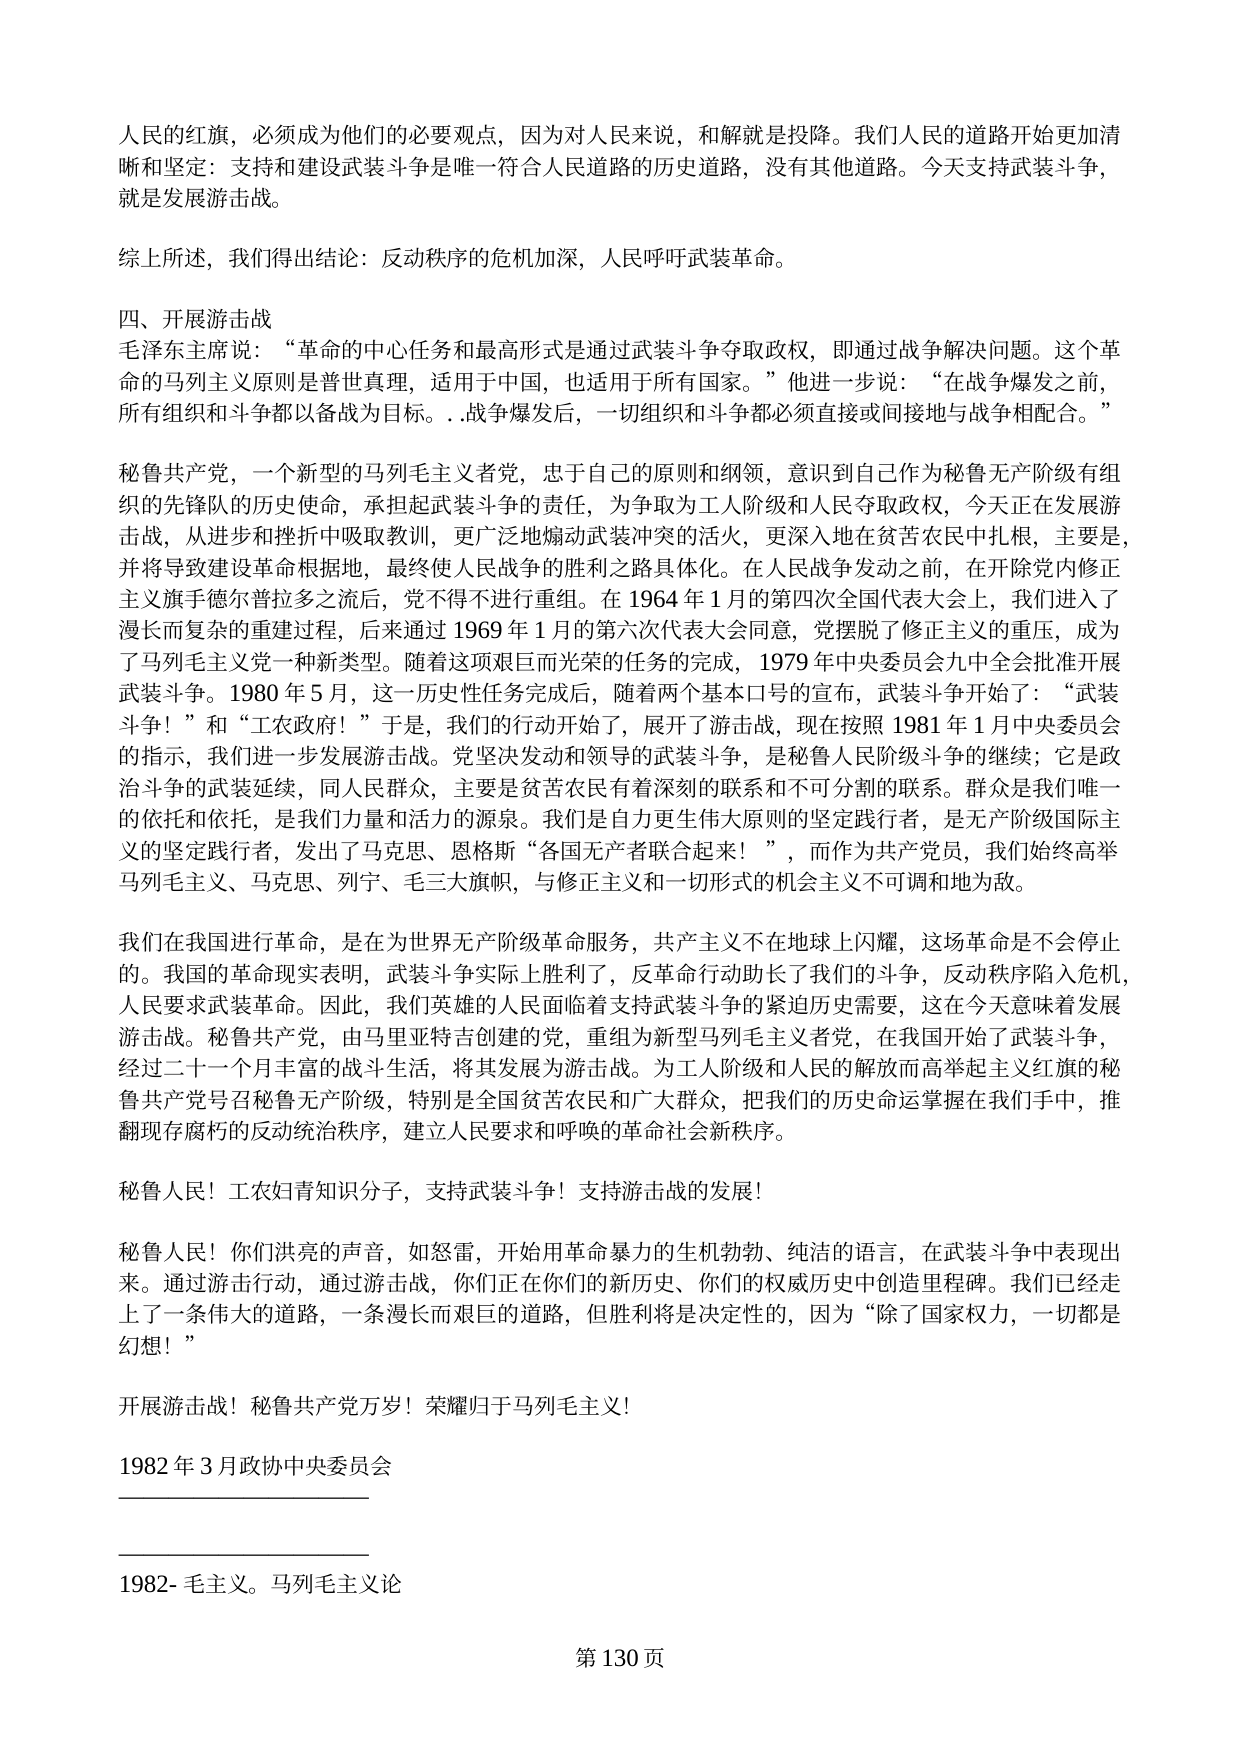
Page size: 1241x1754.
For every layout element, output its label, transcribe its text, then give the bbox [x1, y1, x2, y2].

text 秘鲁人民！你们洪亮的声音，如怒雷，开始用革命暴力的生机勃勃、纯洁的语言，在武装斗争中表现出来。通过游击行动，通过游击战，你们正在你们的新历史、你们的权威历史中创造里程碑。我们已经走上了一条伟大的道路，一条漫长而艰巨的道路，但胜利将是决定性的，因为“除了国家权力，一切都是幻想！” [118, 1235, 1122, 1361]
text 秘鲁共产党，一个新型的马列毛主义者党，忠于自己的原则和纲领，意识到自己作为秘鲁无产阶级有组织的先锋队的历史使命，承担起武装斗争的责任，为争取为工人阶级和人民夺取政权，今天正在发展游击战，从进步和挫折中吸取教训，更广泛地煽动武装冲突的活火，更深入地在贫苦农民中扎根，主要是，并将导致建设革命根据地，最终使人民战争的胜利之路具体化。在人民战争发动之前，在开除党内修正主义旗手德尔普拉多之流后，党不得不进行重组。在1964年1月的第四次全国代表大会上，我们进入了漫长而复杂的重建过程，后来通过1969年1月的第六次代表大会同意，党摆脱了修正主义的重压，成为了马列毛主义党一种新类型。随着这项艰巨而光荣的任务的完成，1979年中央委员会九中全会批准开展武装斗争。1980年5月，这一历史性任务完成后，随着两个基本口号的宣布，武装斗争开始了：“武装斗争！”和“工农政府！”于是，我们的行动开始了，展开了游击战，现在按照1981年1月中央委员会的指示，我们进一步发展游击战。党坚决发动和领导的武装斗争，是秘鲁人民阶级斗争的继续；它是政治斗争的武装延续，同人民群众，主要是贫苦农民有着深刻的联系和不可分割的联系。群众是我们唯一的依托和依托，是我们力量和活力的源泉。我们是自力更生伟大原则的坚定践行者，是无产阶级国际主义的坚定践行者，发出了马克思、恩格斯“各国无产者联合起来！ ”，而作为共产党员，我们始终高举马列毛主义、马克思、列宁、毛三大旗帜，与修正主义和一切形式的机会主义不可调和地为敌。 [118, 456, 1122, 897]
text 开展游击战！秘鲁共产党万岁！荣耀归于马列毛主义！ [118, 1389, 1122, 1421]
text 四、开展游击战 [118, 302, 1122, 333]
text 毛泽东主席说：“革命的中心任务和最高形式是通过武装斗争夺取政权，即通过战争解决问题。这个革命的马列主义原则是普世真理，适用于中国，也适用于所有国家。”他进一步说：“在战争爆发之前，所有组织和斗争都以备战为目标。. .战争爆发后，一切组织和斗争都必须直接或间接地与战争相配合。” [118, 333, 1122, 428]
text 1982- 毛主义。马列毛主义论 [118, 1567, 1122, 1599]
text —————————— [118, 1481, 1122, 1510]
text —————————— [118, 1538, 1122, 1567]
text 1982年3月政协中央委员会 [118, 1449, 1122, 1481]
text 秘鲁人民！工农妇青知识分子，支持武装斗争！支持游击战的发展！ [118, 1174, 1122, 1206]
text 人民的红旗，必须成为他们的必要观点，因为对人民来说，和解就是投降。我们人民的道路开始更加清晰和坚定：支持和建设武装斗争是唯一符合人民道路的历史道路，没有其他道路。今天支持武装斗争，就是发展游击战。 [118, 118, 1122, 213]
text 我们在我国进行革命，是在为世界无产阶级革命服务，共产主义不在地球上闪耀，这场革命是不会停止的。我国的革命现实表明，武装斗争实际上胜利了，反革命行动助长了我们的斗争，反动秩序陷入危机，人民要求武装革命。因此，我们英雄的人民面临着支持武装斗争的紧迫历史需要，这在今天意味着发展游击战。秘鲁共产党，由马里亚特吉创建的党，重组为新型马列毛主义者党，在我国开始了武装斗争，经过二十一个月丰富的战斗生活，将其发展为游击战。为工人阶级和人民的解放而高举起主义红旗的秘鲁共产党号召秘鲁无产阶级，特别是全国贫苦农民和广大群众，把我们的历史命运掌握在我们手中，推翻现存腐朽的反动统治秩序，建立人民要求和呼唤的革命社会新秩序。 [118, 926, 1122, 1146]
text 综上所述，我们得出结论：反动秩序的危机加深，人民呼吁武装革命。 [118, 242, 1122, 273]
